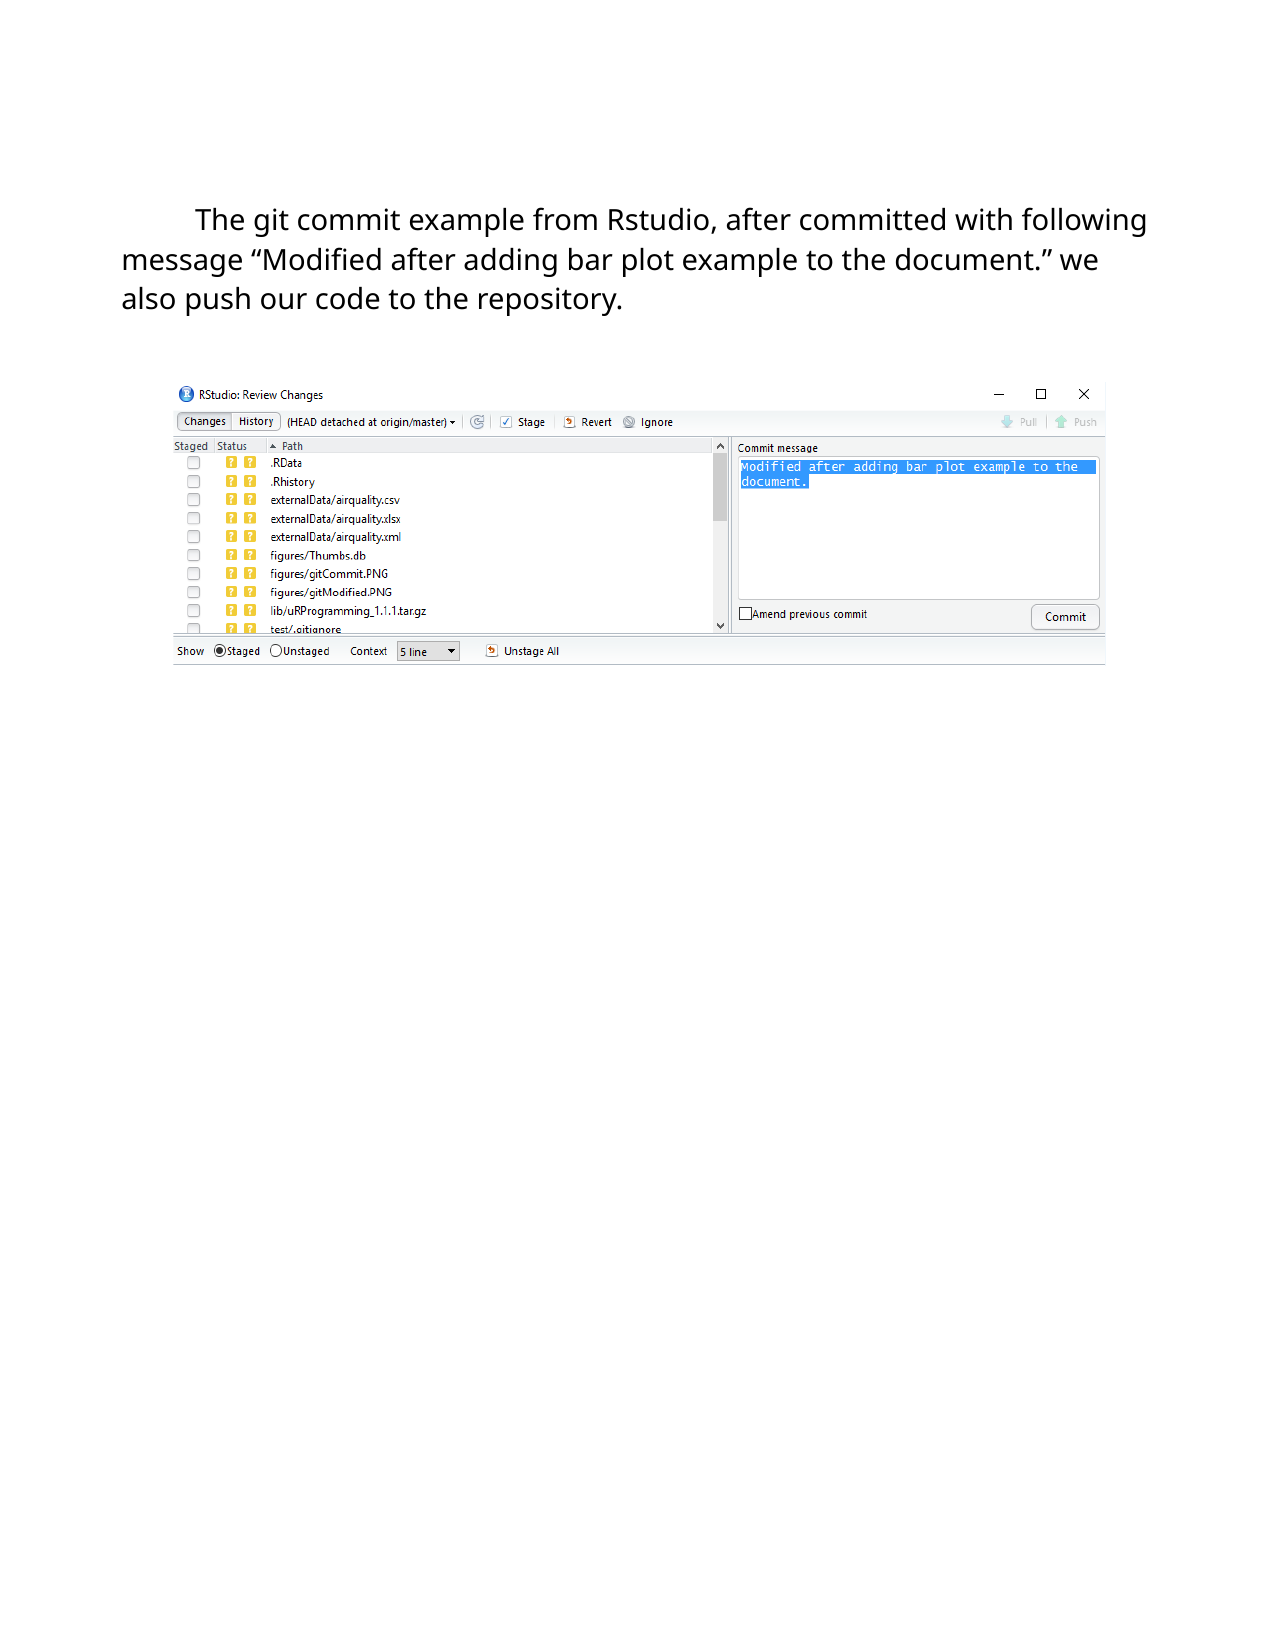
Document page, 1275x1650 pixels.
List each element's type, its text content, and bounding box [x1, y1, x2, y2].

text The git commit example from Rstudio, after committed with following message “Modified after adding bar plot example to the document.” we also push our code to the repository. [121, 199, 1158, 318]
picture [173, 382, 1106, 666]
